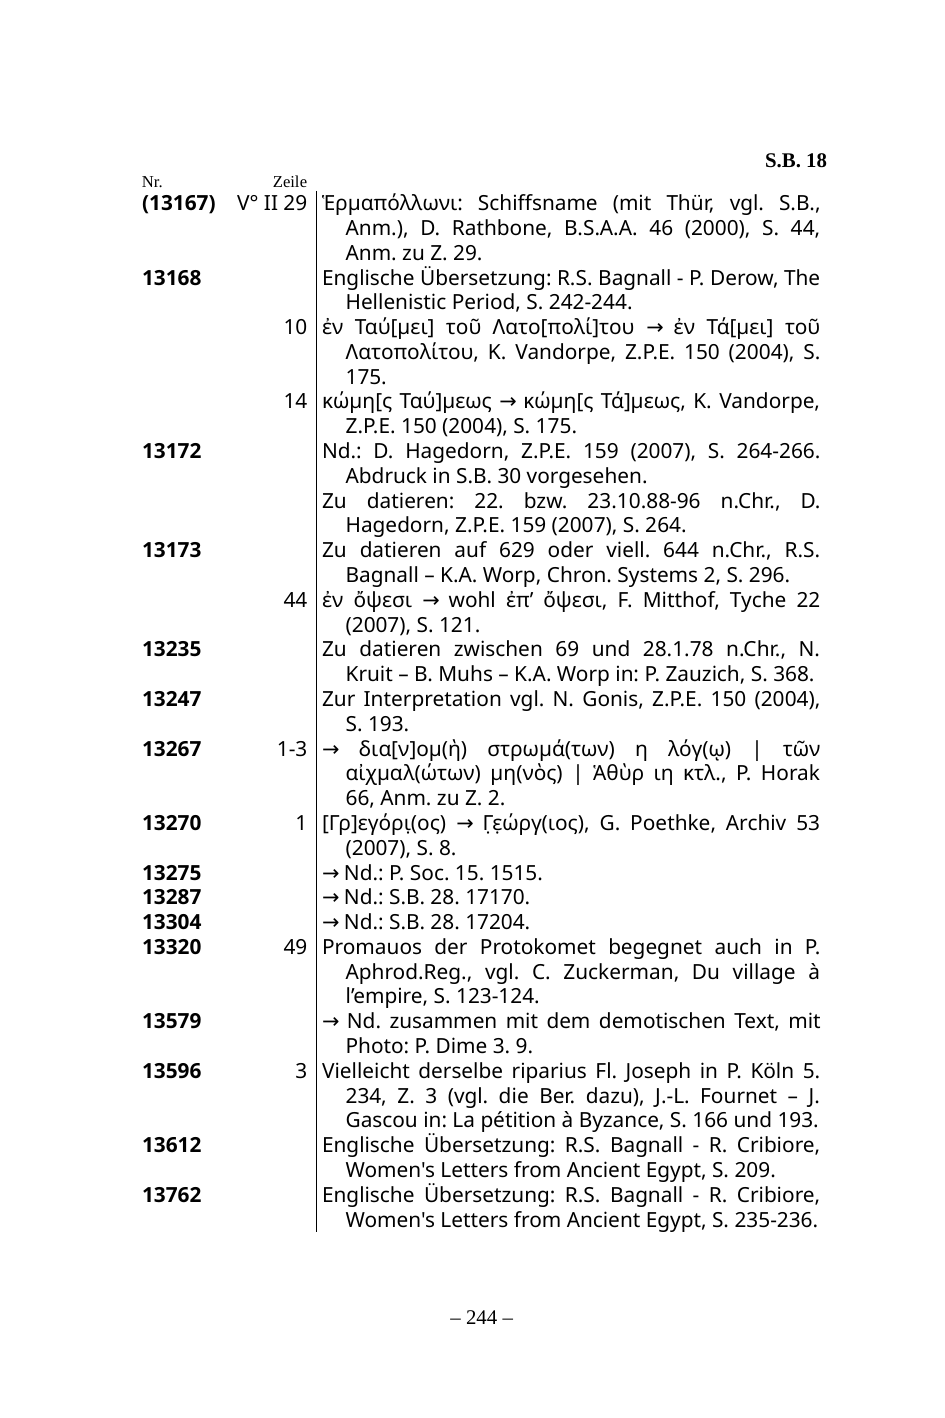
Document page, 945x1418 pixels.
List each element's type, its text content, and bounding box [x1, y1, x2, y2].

table_cell Zu datieren: 22. bzw. 23.10.88-96 n.Chr., D. Hagedorn, Z.P.E. 159 (2007), S. 264. [317, 488, 827, 538]
table_cell V° II 29 [224, 191, 316, 265]
table_cell ἐν ὄψεσι → wohl ἐπ’ ὄψεσι, F. Mitthof, Tyche 22 (2007), S. 121. [317, 588, 827, 637]
table_cell 13267 [136, 736, 224, 811]
table_cell [136, 588, 224, 637]
table_cell → Nd. zusammen mit dem demotischen Text, mit Photo: P. Dime 3. 9. [317, 1009, 827, 1058]
table_cell Ἑρμαπόλλωνι: Schiffsname (mit Thür, vgl. S.B., Anm.), D. Rathbone, B.S.A.A. 46 (2000), S. 44, Anm. zu Z. 29. [317, 191, 827, 265]
table_cell Englische Übersetzung: R.S. Bagnall - R. Cribiore, Women's Letters from Ancient Egypt, S. 235-236. [317, 1183, 827, 1232]
table_cell [136, 389, 224, 439]
table_cell 13304 [136, 910, 316, 934]
table_cell [136, 488, 316, 538]
table_cell 44 [224, 588, 316, 637]
table_cell κώμη[ς Ταύ]μεως → κώμη[ς Τά]μεως, K. Vandorpe, Z.P.E. 150 (2004), S. 175. [317, 389, 827, 439]
table_cell → Nd.: S.B. 28. 17204. [317, 910, 827, 934]
table_cell → δια[ν]ομ(ὴ) στρωμά(των) η λόγ(ῳ) | τῶν αἰχμαλ(ώτων) μη(νὸς) | Ἁθὺρ ιη κτλ., P. Horak 66, Anm. zu Z. 2. [317, 736, 827, 811]
table_cell 13168 [136, 265, 316, 315]
table_cell 13173 [136, 538, 316, 587]
table_cell 13596 [136, 1059, 224, 1133]
table_cell Vielleicht derselbe riparius Fl. Joseph in P. Köln 5. 234, Z. 3 (vgl. die Ber. dazu), J.-L. Fournet – J. Gascou in: La pétition à Byzance, S. 166 und 193. [317, 1059, 827, 1133]
table_cell [Γρ]εγόρι̣(ος) → Γ̣ε̣ώργ(ιος), G. Poethke, Archiv 53 (2007), S. 8. [317, 811, 827, 860]
table_cell 13235 [136, 637, 316, 687]
table_cell → Nd.: S.B. 28. 17170. [317, 885, 827, 910]
table_cell Zur Interpretation vgl. N. Gonis, Z.P.E. 150 (2004), S. 193. [317, 687, 827, 736]
table_cell 3 [224, 1059, 316, 1133]
table_cell Zu datieren auf 629 oder viell. 644 n.Chr., R.S. Bagnall – K.A. Worp, Chron. Systems 2, S. 296. [317, 538, 827, 587]
table_cell 13612 [136, 1133, 316, 1182]
table_cell 13247 [136, 687, 316, 736]
table_cell ἐν Ταύ[μει] τοῦ Λατο[πολί]του → ἐν Τά[μει] τοῦ Λατοπολίτου, K. Vandorpe, Z.P.E. 150 (2004), S. 175. [317, 315, 827, 389]
table_cell 13172 [136, 439, 316, 488]
table_cell 13287 [136, 885, 316, 910]
table_cell [136, 315, 224, 389]
table_cell 49 [224, 935, 316, 1009]
table_cell Nd.: D. Hagedorn, Z.P.E. 159 (2007), S. 264-266. Abdruck in S.B. 30 vorgesehen. [317, 439, 827, 488]
table_cell 14 [224, 389, 316, 439]
table_cell 10 [224, 315, 316, 389]
table_cell Englische Übersetzung: R.S. Bagnall - P. Derow, The Hellenistic Period, S. 242-244. [317, 265, 827, 315]
table_cell 1-3 [224, 736, 316, 811]
table_cell Zu datieren zwischen 69 und 28.1.78 n.Chr., N. Kruit – B. Muhs – K.A. Worp in: P. Zauzich, S. 368. [317, 637, 827, 687]
table_cell 13275 [136, 860, 316, 885]
table_cell 1 [224, 811, 316, 860]
table_cell 13762 [136, 1183, 316, 1232]
table_cell (13167) [136, 191, 224, 265]
table_cell Englische Übersetzung: R.S. Bagnall - R. Cribiore, Women's Letters from Ancient Egypt, S. 209. [317, 1133, 827, 1182]
table_cell Promauos der Protokomet begegnet auch in P. Aphrod.Reg., vgl. C. Zuckerman, Du village à l’empire, S. 123-124. [317, 935, 827, 1009]
table_cell 13270 [136, 811, 224, 860]
table_cell → Nd.: P. Soc. 15. 1515. [317, 860, 827, 885]
table_cell 13579 [136, 1009, 316, 1058]
table_cell 13320 [136, 935, 224, 1009]
